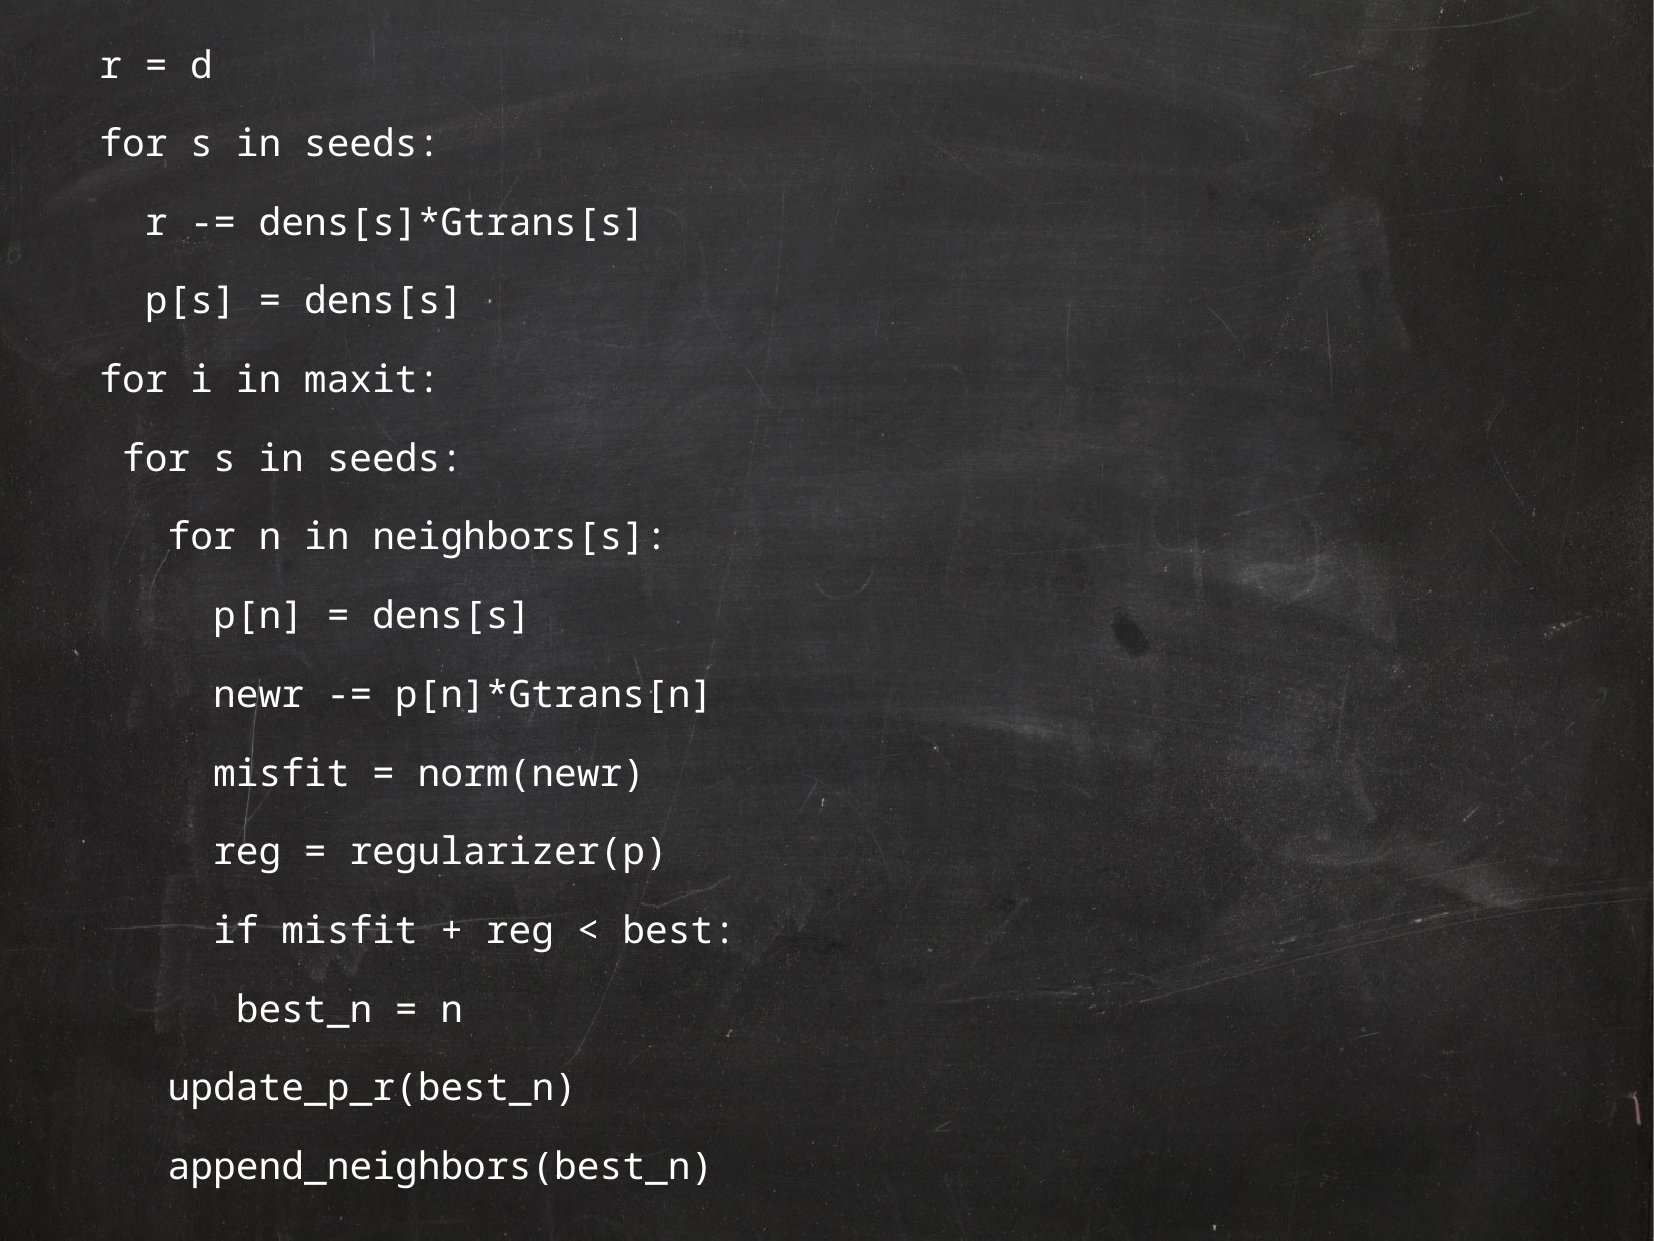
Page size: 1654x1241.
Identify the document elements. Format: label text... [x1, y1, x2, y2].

list r = d for s in seeds: r -= dens[s]*Gtrans[s] p[s] = dens[s] for i in maxit: for s in seeds: for n in neighbors[s]: p[n] = dens[s] newr -= p[n]*Gtrans[n] misfit = norm(newr) reg = regularizer(p) if misfit + reg < best: best_n = n update_p_r(best_n) append_neighbors(best_n) [99, 37, 846, 1201]
picture [0, 0, 1654, 1241]
